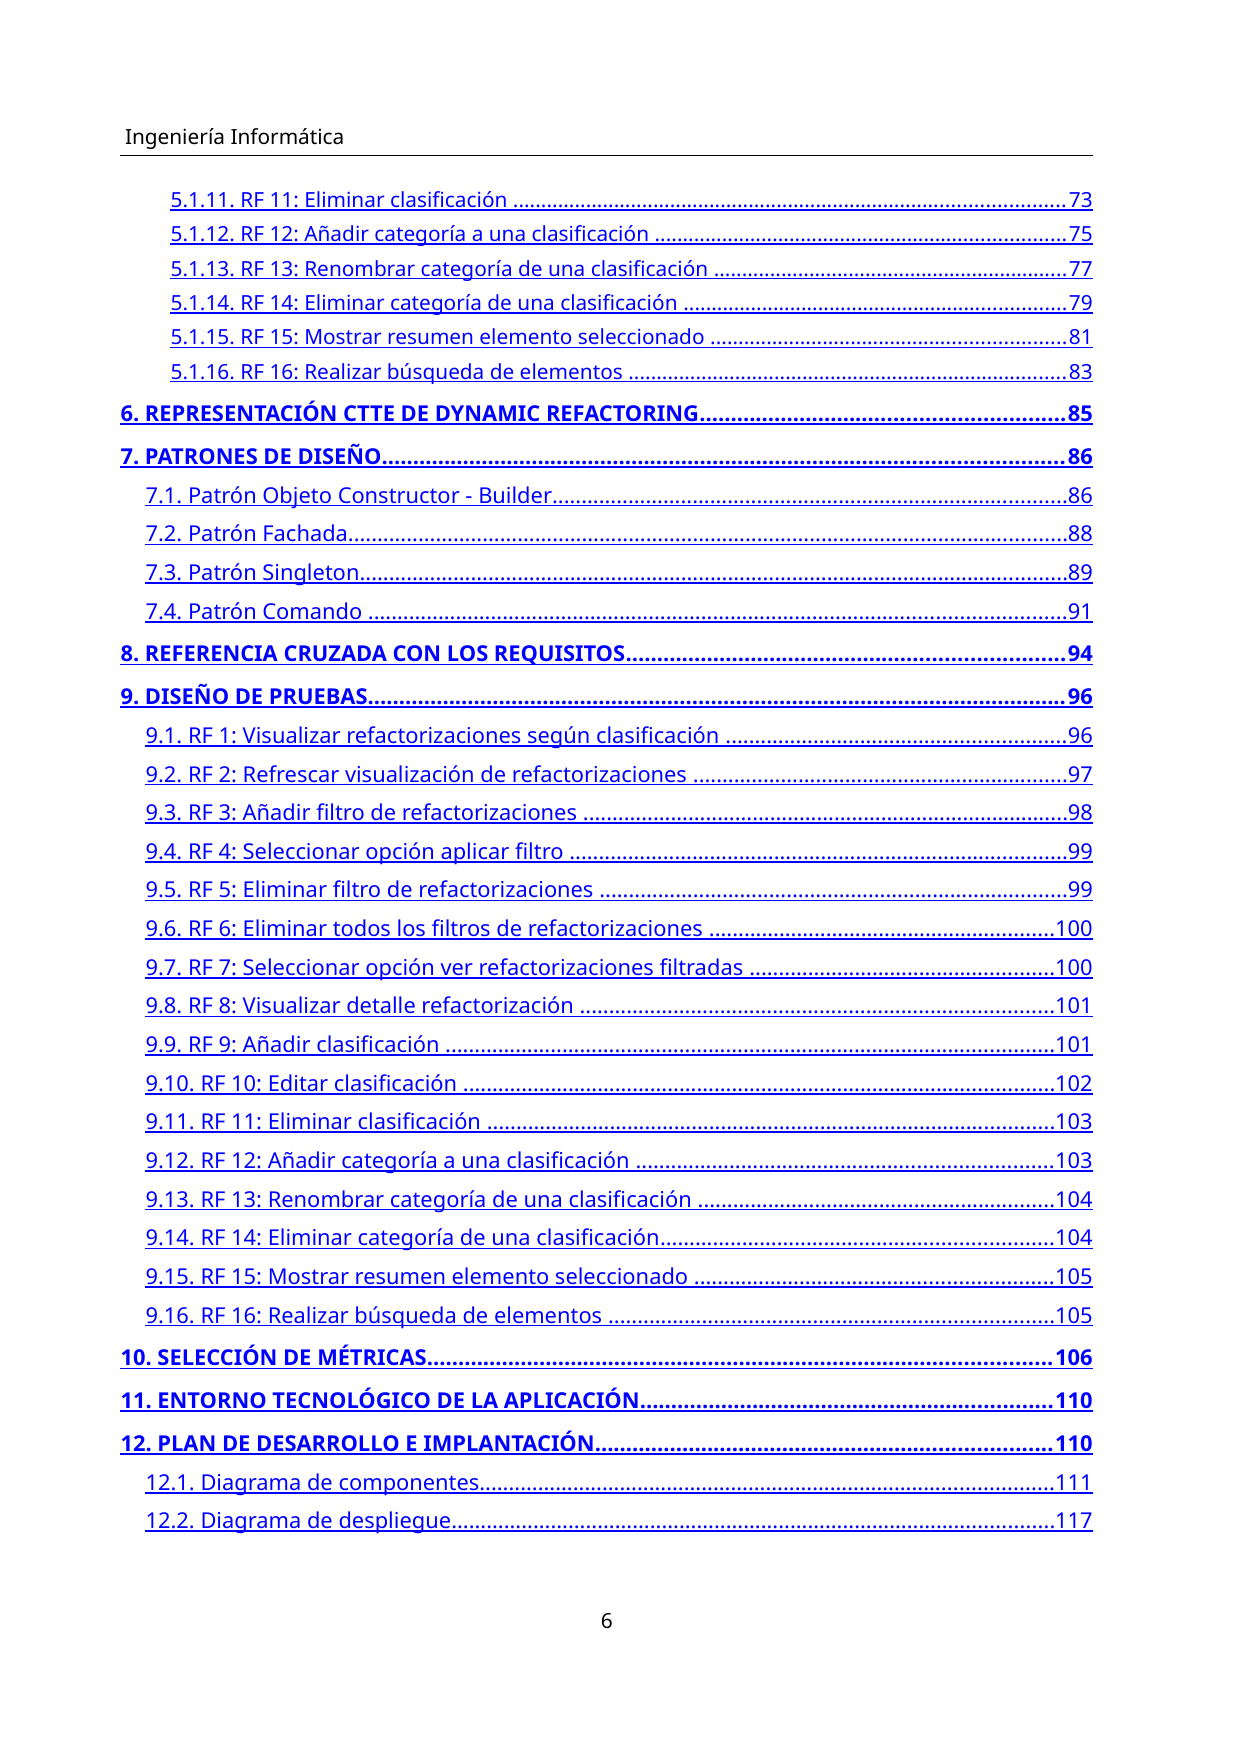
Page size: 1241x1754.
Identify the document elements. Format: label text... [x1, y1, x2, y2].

text 8. REFERENCIA CRUZADA CON LOS REQUISITOS 94 [120, 638, 1093, 664]
text 5.1.16. RF 16: Realizar búsqueda de elementos 83 [170, 357, 1093, 381]
text 5.1.12. RF 12: Añadir categoría a una clasificación 75 [170, 219, 1093, 243]
text 9.11. RF 11: Eliminar clasificación 103 [145, 1106, 1093, 1131]
text 7.1. Patrón Objeto Constructor - Builder 86 [145, 480, 1093, 505]
text 9.13. RF 13: Renombrar categoría de una clasificación 104 [145, 1184, 1093, 1209]
text 12.1. Diagrama de componentes 111 [145, 1467, 1093, 1492]
text 9.8. RF 8: Visualizar detalle refactorización 101 [145, 990, 1093, 1016]
text 9.7. RF 7: Seleccionar opción ver refactorizaciones filtradas 100 [145, 952, 1093, 977]
text 9.15. RF 15: Mostrar resumen elemento seleccionado 105 [145, 1261, 1093, 1286]
text 9.4. RF 4: Seleccionar opción aplicar filtro 99 [145, 836, 1093, 861]
text 9.9. RF 9: Añadir clasificación 101 [145, 1029, 1093, 1054]
text 6. REPRESENTACIÓN CTTE DE DYNAMIC REFACTORING 85 [120, 398, 1093, 423]
text 9.6. RF 6: Eliminar todos los filtros de refactorizaciones 100 [145, 913, 1093, 938]
text 11. ENTORNO TECNOLÓGICO DE LA APLICACIÓN 110 [120, 1385, 1093, 1410]
text 12. PLAN DE DESARROLLO E IMPLANTACIÓN 110 [120, 1428, 1093, 1453]
text 9. DISEÑO DE PRUEBAS 96 [120, 681, 1093, 706]
text 7.2. Patrón Fachada 88 [145, 518, 1093, 544]
text 9.1. RF 1: Visualizar refactorizaciones según clasificación 96 [145, 720, 1093, 745]
text 9.5. RF 5: Eliminar filtro de refactorizaciones 99 [145, 874, 1093, 900]
text 9.12. RF 12: Añadir categoría a una clasificación 103 [145, 1145, 1093, 1170]
text 5.1.13. RF 13: Renombrar categoría de una clasificación 77 [170, 254, 1093, 278]
text 7.4. Patrón Comando 91 [145, 596, 1093, 621]
text 7. PATRONES DE DISEÑO 86 [120, 441, 1093, 466]
text 9.3. RF 3: Añadir filtro de refactorizaciones 98 [145, 797, 1093, 822]
text 9.16. RF 16: Realizar búsqueda de elementos 105 [145, 1299, 1093, 1325]
text 5.1.14. RF 14: Eliminar categoría de una clasificación 79 [170, 288, 1093, 312]
text 5.1.15. RF 15: Mostrar resumen elemento seleccionado 81 [170, 322, 1093, 347]
text 9.10. RF 10: Editar clasificación 102 [145, 1068, 1093, 1093]
text 10. SELECCIÓN DE MÉTRICAS 106 [120, 1342, 1093, 1368]
text 9.2. RF 2: Refrescar visualización de refactorizaciones 97 [145, 758, 1093, 784]
text 9.14. RF 14: Eliminar categoría de una clasificación 104 [145, 1222, 1093, 1248]
text 7.3. Patrón Singleton 89 [145, 557, 1093, 582]
text 5.1.11. RF 11: Eliminar clasificación 73 [170, 185, 1093, 209]
text 12.2. Diagrama de despliegue 117 [145, 1505, 1093, 1530]
